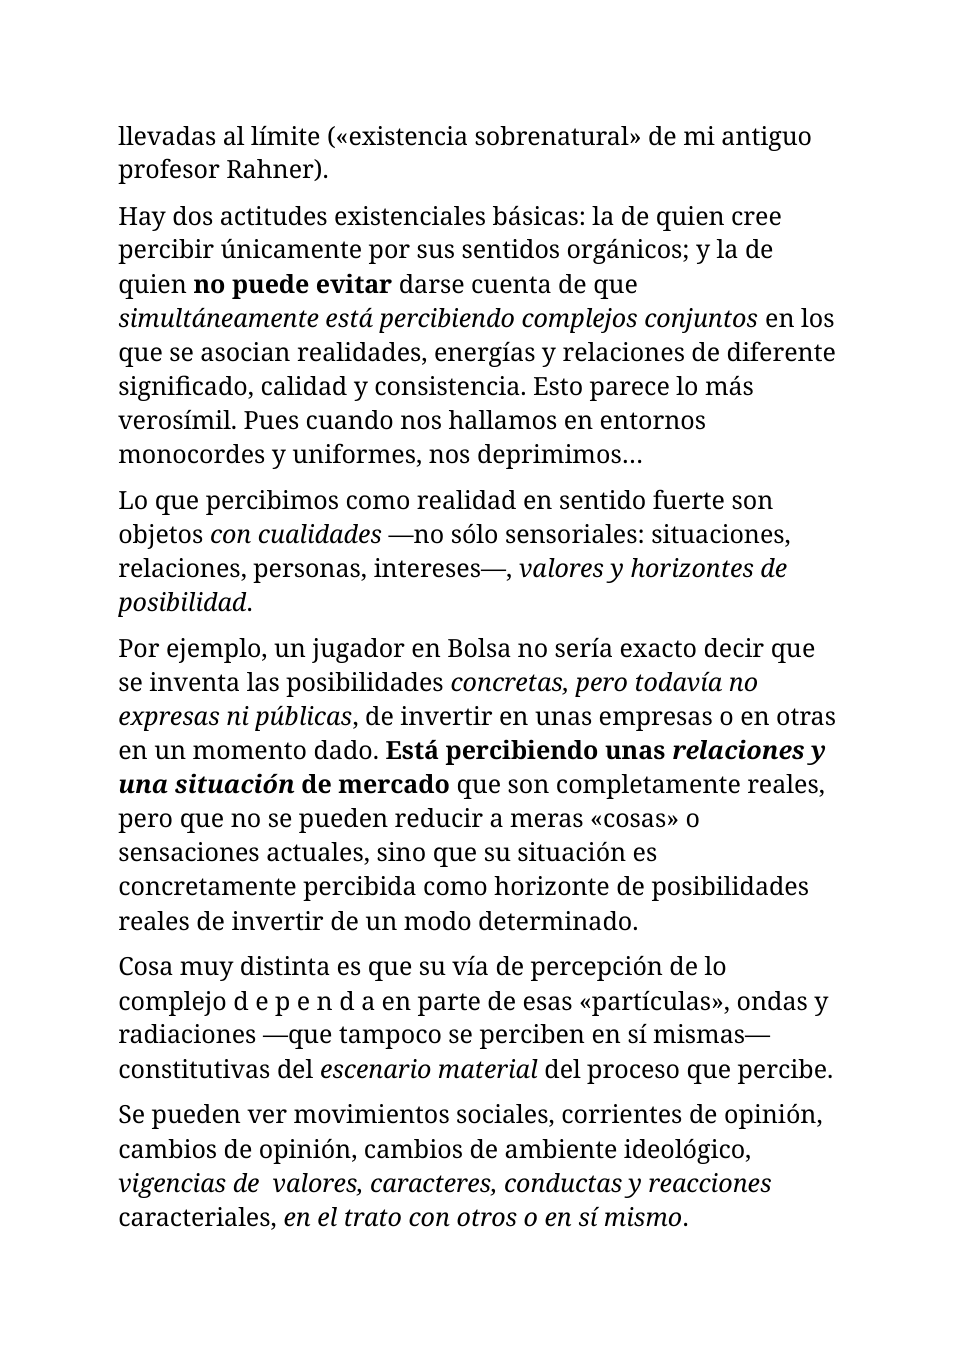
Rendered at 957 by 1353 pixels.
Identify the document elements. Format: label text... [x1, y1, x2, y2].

text Cosa muy distinta es que su vía de percepción de lo complejo d e p e n d a en parte de esas «partículas», ondas y radiaciones —que tampoco se perciben en sí mismas— constitutivas del escenario material del proceso que percibe. [118, 949, 838, 1085]
text Lo que percibimos como realidad en sentido fuerte son objetos con cualidades —no sólo sensoriales: situaciones, relaciones, personas, intereses—, valores y horizontes de posibilidad. [118, 482, 838, 619]
text Hay dos actitudes existenciales básicas: la de quien cree percibir únicamente por sus sentidos orgánicos; y la de quien no puede evitar darse cuenta de que simultáneamente está percibiendo complejos conjuntos en los que se asocian realidades, energías y relaciones de diferente significado, calidad y consistencia. Esto parece lo más verosímil. Pues cuando nos hallamos en entornos monocordes y uniformes, nos deprimimos… [118, 198, 838, 471]
text Por ejemplo, un jugador en Bolsa no sería exacto decir que se inventa las posibilidades concretas, pero todavía no expresas ni públicas, de invertir en unas empresas o en otras en un momento dado. Está percibiendo unas relaciones y una situación de mercado que son completamente reales, pero que no se pueden reducir a meras «cosas» o sensaciones actuales, sino que su situación es concretamente percibida como horizonte de posibilidades reales de invertir de un modo determinado. [118, 631, 838, 937]
text Se pueden ver movimientos sociales, corrientes de opinión, cambios de opinión, cambios de ambiente ideológico, vigencias de valores, caracteres, conductas y reacciones caracteriales, en el trato con otros o en sí mismo. [118, 1097, 838, 1233]
text llevadas al límite («existencia sobrenatural» de mi antiguo profesor Rahner). [118, 118, 838, 186]
